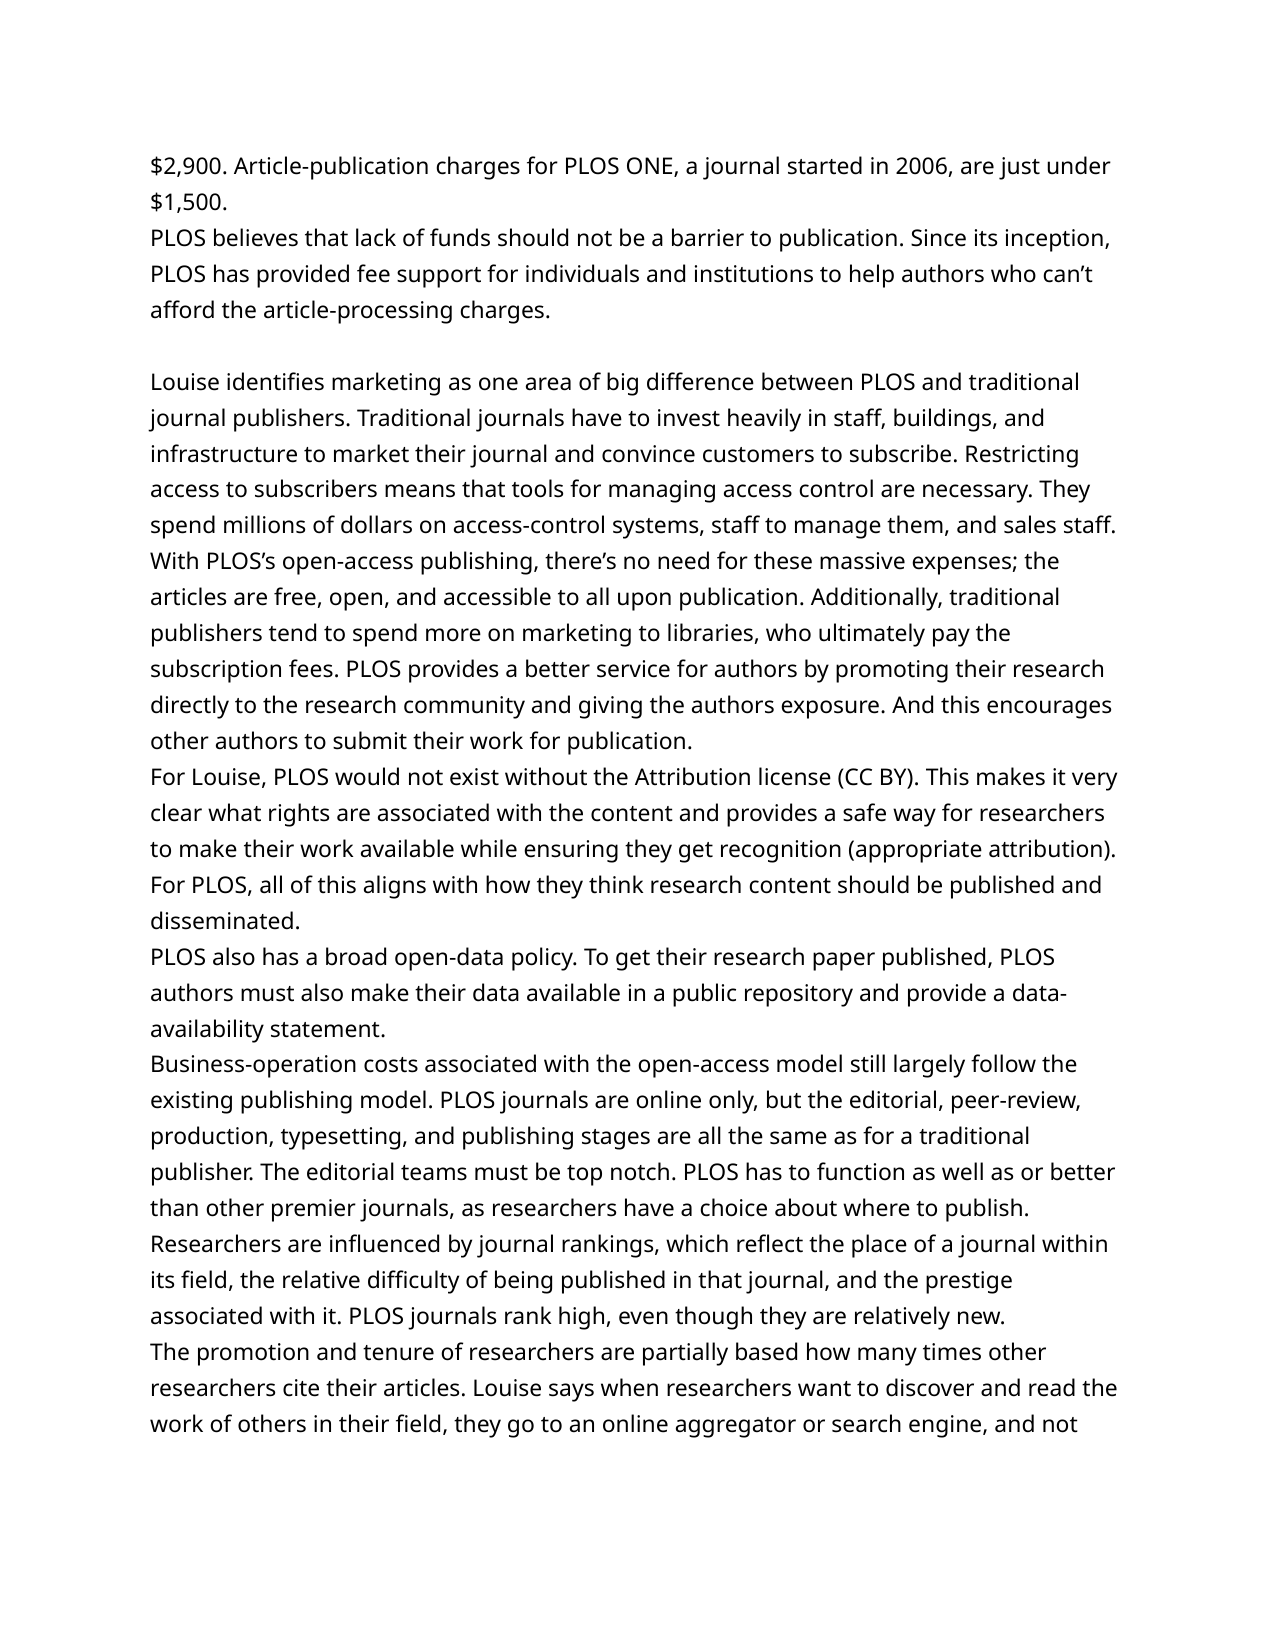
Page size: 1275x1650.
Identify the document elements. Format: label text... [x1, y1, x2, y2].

text Business-operation costs associated with the open-access model still largely follow the existing publishing model. PLOS journals are online only, but the editorial, peer-review, production, typesetting, and publishing stages are all the same as for a traditional publisher. The editorial teams must be top notch. PLOS has to function as well as or better than other premier journals, as researchers have a choice about where to publish. [150, 1048, 1125, 1223]
text PLOS also has a broad open-data policy. To get their research paper published, PLOS authors must also make their data available in a public repository and provide a data-availability statement. [150, 941, 1125, 1044]
text Researchers are influenced by journal rankings, which reflect the place of a journal within its field, the relative difficulty of being published in that journal, and the prestige associated with it. PLOS journals rank high, even though they are relatively new. [150, 1228, 1125, 1331]
text The promotion and tenure of researchers are partially based how many times other researchers cite their articles. Louise says when researchers want to discover and read the work of others in their field, they go to an online aggregator or search engine, and not [150, 1336, 1125, 1439]
text PLOS believes that lack of funds should not be a barrier to publication. Since its inception, PLOS has provided fee support for individuals and institutions to help authors who can’t afford the article-processing charges. [150, 222, 1125, 325]
text Louise identifies marketing as one area of big difference between PLOS and traditional journal publishers. Traditional journals have to invest heavily in staff, buildings, and infrastructure to market their journal and convince customers to subscribe. Restricting access to subscribers means that tools for managing access control are necessary. They spend millions of dollars on access-control systems, staff to manage them, and sales staff. With PLOS’s open-access publishing, there’s no need for these massive expenses; the articles are free, open, and accessible to all upon publication. Additionally, traditional publishers tend to spend more on marketing to libraries, who ultimately pay the subscription fees. PLOS provides a better service for authors by promoting their research directly to the research community and giving the authors exposure. And this encourages other authors to submit their work for publication. [150, 366, 1125, 756]
text For Louise, PLOS would not exist without the Attribution license (CC BY). This makes it very clear what rights are associated with the content and provides a safe way for researchers to make their work available while ensuring they get recognition (appropriate attribution). For PLOS, all of this aligns with how they think research content should be published and disseminated. [150, 761, 1125, 936]
text $2,900. Article-publication charges for PLOS ONE, a journal started in 2006, are just under $1,500. [150, 150, 1125, 217]
